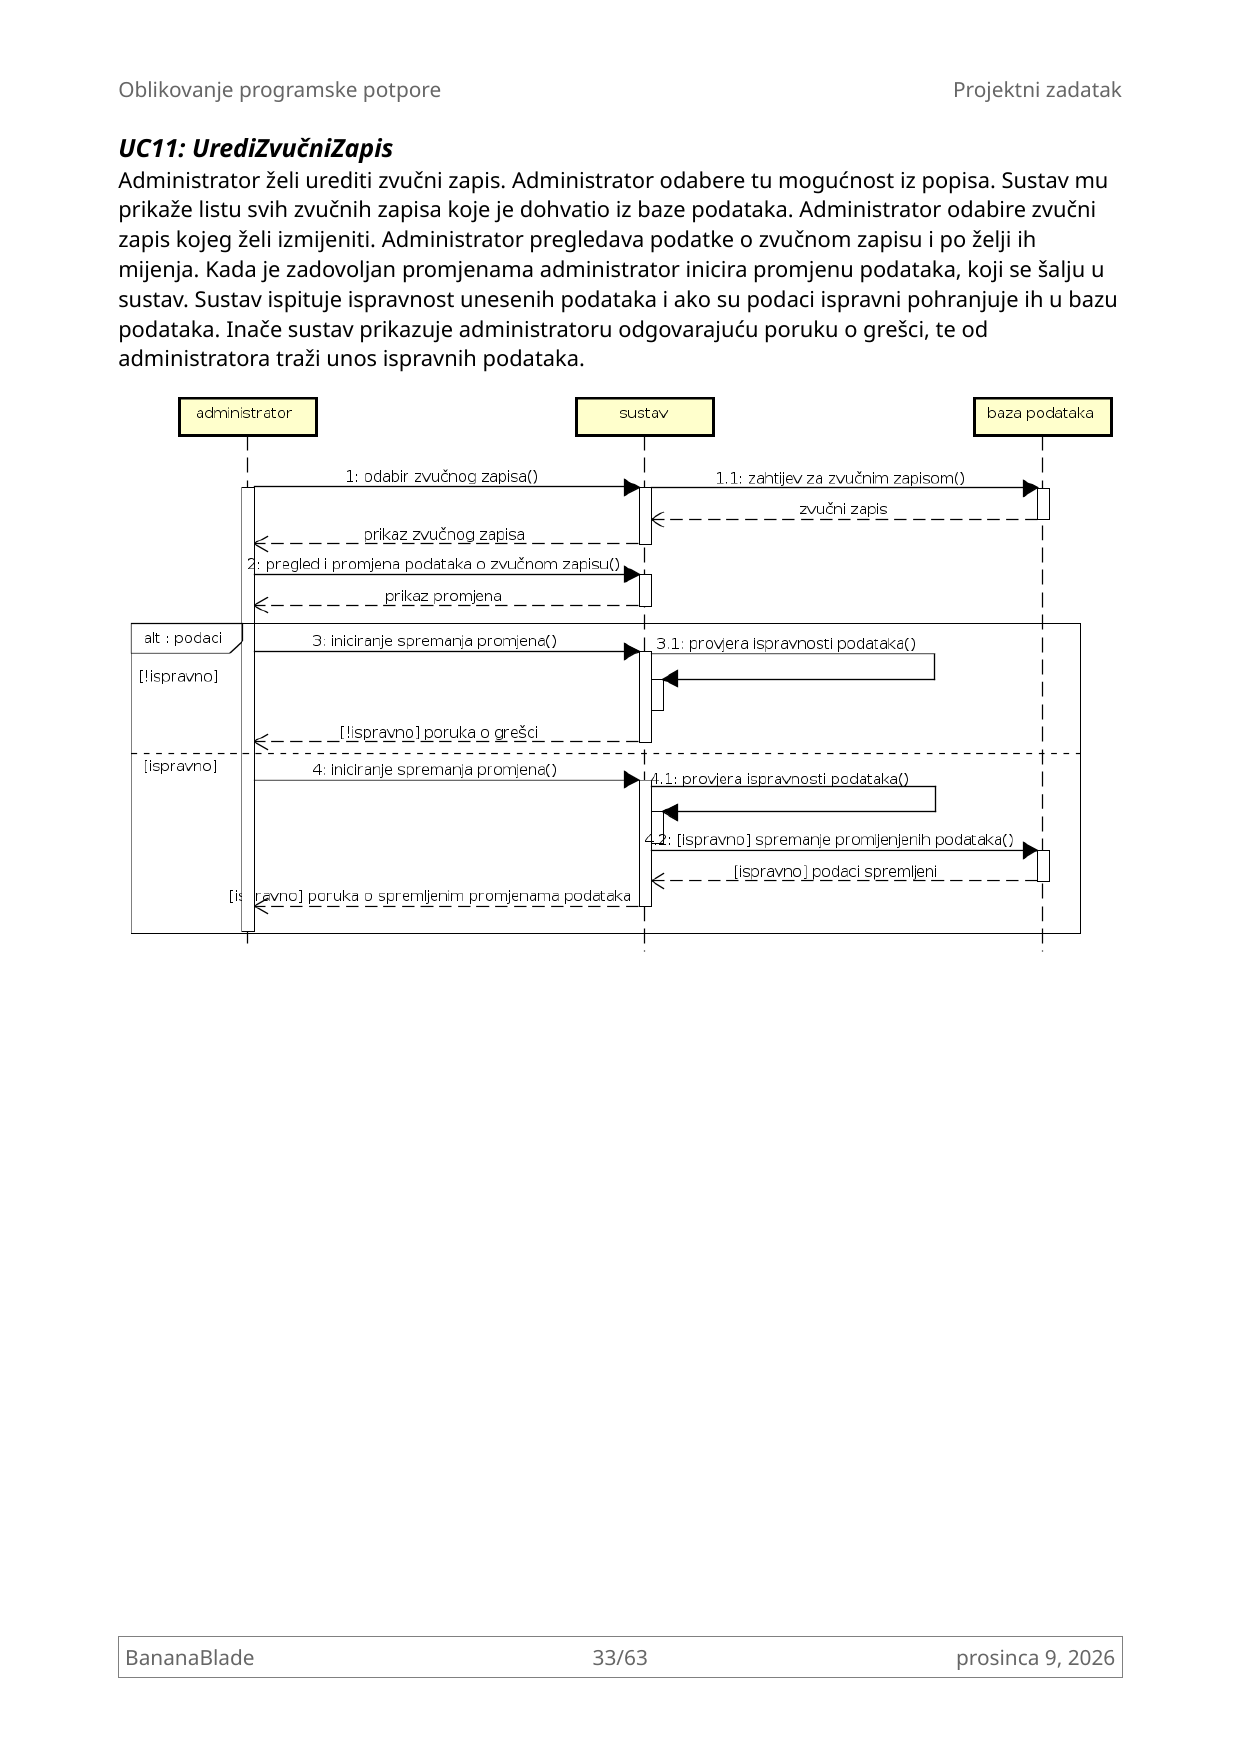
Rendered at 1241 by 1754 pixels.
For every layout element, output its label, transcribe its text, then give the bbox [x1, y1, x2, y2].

subtitle UC11: UrediZvučniZapis [118, 131, 1122, 165]
text Administrator želi urediti zvučni zapis. Administrator odabere tu mogućnost iz popisa. Sustav mu prikaže listu svih zvučnih zapisa koje je dohvatio iz baze podataka. Administrator odabire zvučni zapis kojeg želi izmijeniti. Administrator pregledava podatke o zvučnom zapisu i po želji ih mijenja. Kada je zadovoljan promjenama administrator inicira promjenu podataka, koji se šalju u sustav. Sustav ispituje ispravnost unesenih podataka i ako su podaci ispravni pohranjuje ih u bazu podataka. Inače sustav prikazuje administratoru odgovarajuću poruku o grešci, te od administratora traži unos ispravnih podataka. [118, 165, 1122, 373]
